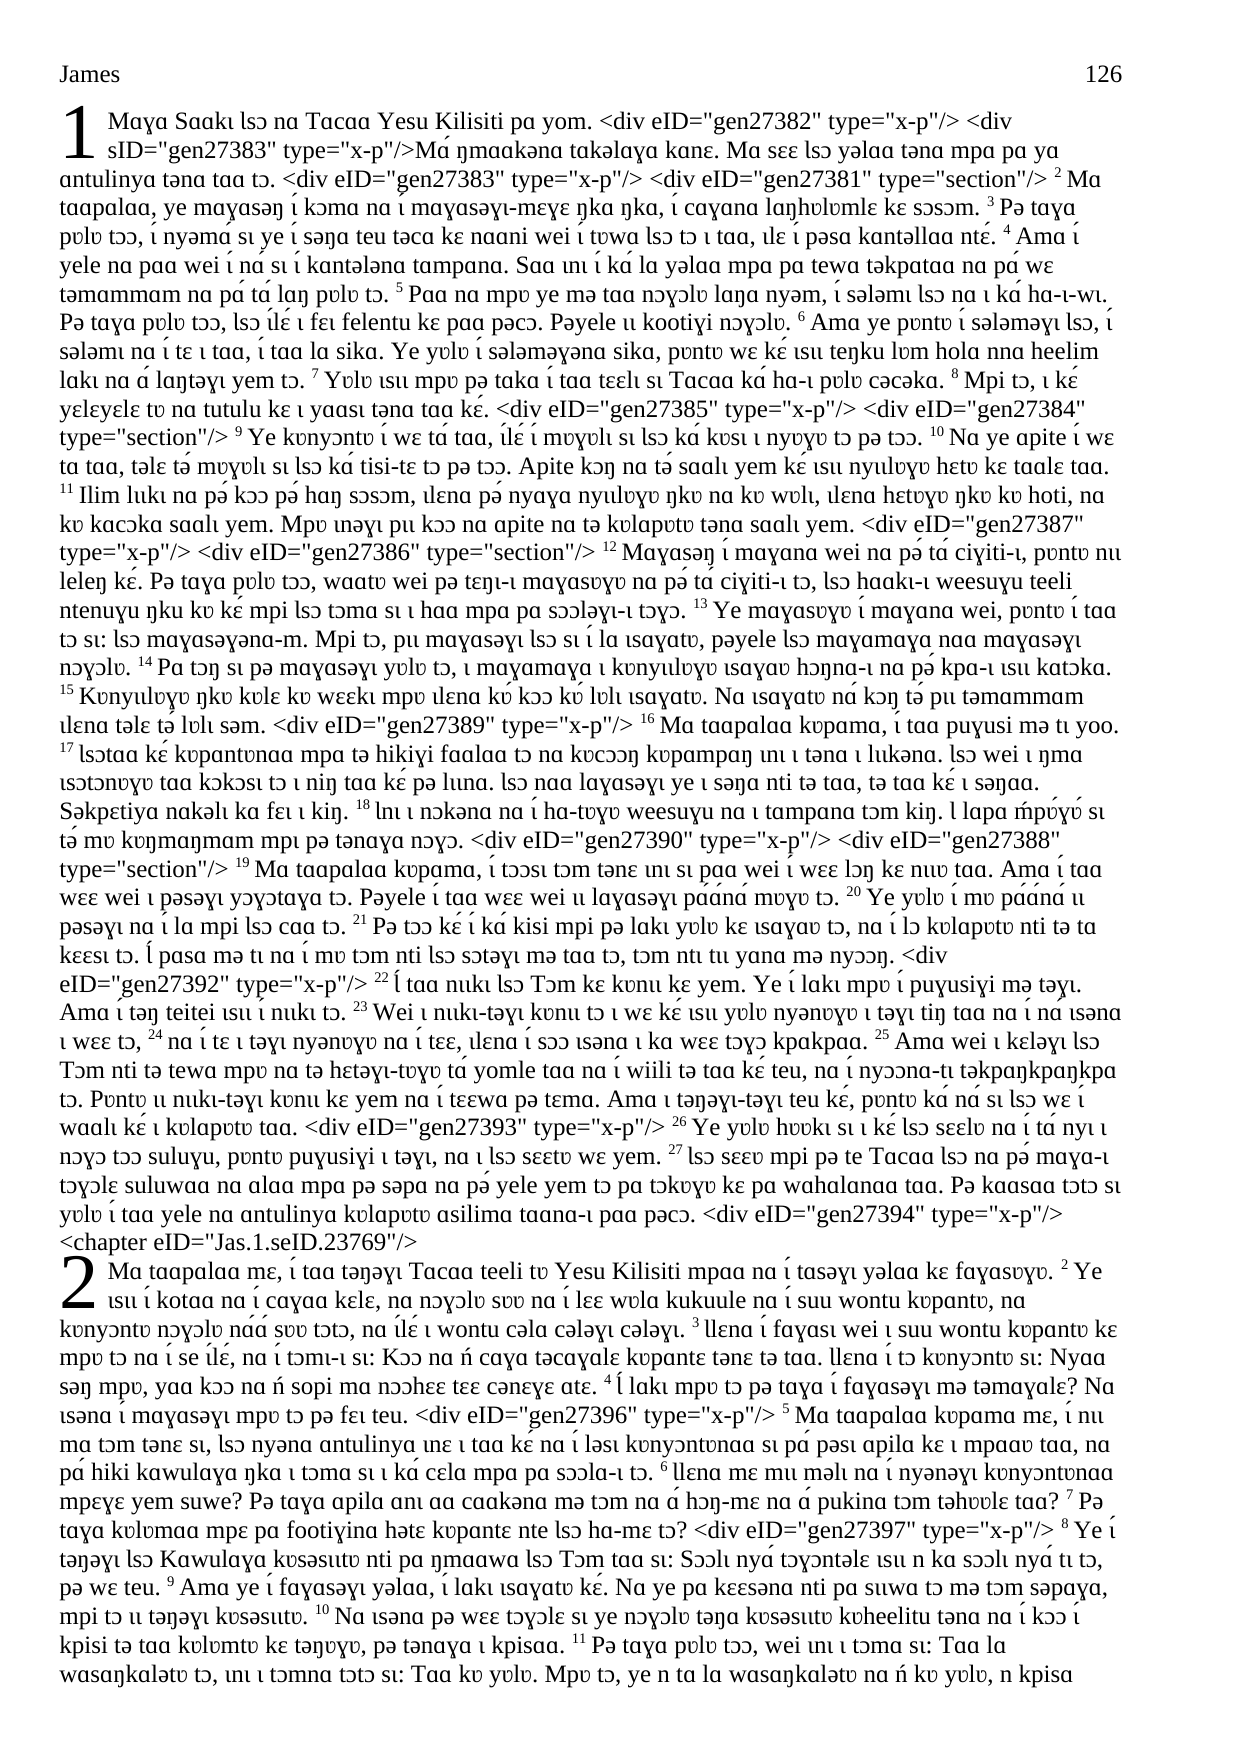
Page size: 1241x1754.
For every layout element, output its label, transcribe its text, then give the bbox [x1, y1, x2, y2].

text 1Mɑɣɑ Sɑɑkɩ Ɩsɔ nɑ Tɑcɑɑ Yesu Kilisiti pɑ yom. <div eID="gen27382" type="x-p"/> <div sID="gen27383" type="x-p"/>Mɑ́ ŋmɑɑkǝnɑ tɑkǝlɑɣɑ kɑnɛ. Mɑ sɛɛ Ɩsɔ yǝlɑɑ tǝnɑ mpɑ pɑ yɑ ɑntulinyɑ tǝnɑ tɑɑ tɔ. <div eID="gen27383" type="x-p"/> <div eID="gen27381" type="section"/> 2 Mɑ tɑɑpɑlɑɑ, ye mɑɣɑsǝŋ ɩ́ kɔmɑ nɑ ɩ́ mɑɣɑsǝɣɩ-mɛɣɛ ŋkɑ ŋkɑ, ɩ́ cɑɣɑnɑ lɑŋhʋlʋmlɛ kɛ sɔsɔm. 3 Pǝ tɑɣɑ pʋlʋ tɔɔ, ɩ́ nyǝmɑ́ sɩ ye ɩ́ sǝŋɑ teu tǝcɑ kɛ nɑɑni wei ɩ́ tʋwɑ Ɩsɔ tɔ ɩ tɑɑ, ɩlɛ ɩ́ pǝsɑ kɑntǝllɑɑ ntɛ́. 4 Amɑ ɩ́ yele nɑ pɑɑ wei ɩ́ nɑ́ sɩ ɩ́ kɑntǝlǝnɑ tɑmpɑnɑ. Sɑɑ ɩnɩ ɩ́ kɑ́ lɑ yǝlɑɑ mpɑ pɑ tewɑ tǝkpɑtɑɑ nɑ pɑ́ wɛ tǝmɑmmɑm nɑ pɑ́ tɑ́ lɑŋ pʋlʋ tɔ. 5 Pɑɑ nɑ mpʋ ye mǝ tɑɑ nɔɣɔlʋ lɑŋɑ nyǝm, ɩ́ sǝlǝmɩ Ɩsɔ nɑ ɩ kɑ́ hɑ-ɩ-wɩ. Pǝ tɑɣɑ pʋlʋ tɔɔ, Ɩsɔ ɩ́lɛ́ ɩ fɛɩ felentu kɛ pɑɑ pǝcɔ. Pǝyele ɩɩ kootiɣi nɔɣɔlʋ. 6 Amɑ ye pʋntʋ ɩ́ sǝlǝmǝɣɩ Ɩsɔ, ɩ́ sǝlǝmɩ nɑ ɩ́ tɛ ɩ tɑɑ, ɩ́ tɑɑ lɑ sikɑ. Ye yʋlʋ ɩ́ sǝlǝmǝɣǝnɑ sikɑ, pʋntʋ wɛ kɛ́ ɩsɩɩ teŋku lʋm holɑ nnɑ heelim lɑkɩ nɑ ɑ́ lɑŋtǝɣɩ yem tɔ. 7 Yʋlʋ ɩsɩɩ mpʋ pǝ tɑkɑ ɩ́ tɑɑ tɛɛlɩ sɩ Tɑcɑɑ kɑ́ hɑ-ɩ pʋlʋ cǝcǝkɑ. 8 Mpi tɔ, ɩ kɛ́ yɛlɛyɛlɛ tʋ nɑ tutulu kɛ ɩ yɑɑsɩ tǝnɑ tɑɑ kɛ́. <div eID="gen27385" type="x-p"/> <div eID="gen27384" type="section"/> 9 Ye kʋnyɔntʋ ɩ́ wɛ tɑ́ tɑɑ, ɩ́lɛ́ ɩ́ mʋɣʋlɩ sɩ Ɩsɔ kɑ́ kʋsɩ ɩ nyʋɣʋ tɔ pǝ tɔɔ. 10 Nɑ ye ɑpite ɩ́ wɛ tɑ tɑɑ, tǝlɛ tǝ́ mʋɣʋlɩ sɩ Ɩsɔ kɑ́ tisi-tɛ tɔ pǝ tɔɔ. Apite kɔŋ nɑ tǝ́ sɑɑlɩ yem kɛ́ ɩsɩɩ nyɩɩlʋɣʋ hɛtʋ kɛ tɑɑlɛ tɑɑ. 11 Ilim lɩɩkɩ nɑ pǝ́ kɔɔ pǝ́ hɑŋ sɔsɔm, ɩlɛnɑ pǝ́ nyɑɣɑ nyɩɩlʋɣʋ ŋkʋ nɑ kʋ wʋlɩ, ɩlɛnɑ hɛtʋɣʋ ŋkʋ kʋ hoti, nɑ kʋ kɑcɔkɑ sɑɑlɩ yem. Mpʋ ɩnǝɣɩ pɩɩ kɔɔ nɑ ɑpite nɑ tǝ kʋlɑpʋtʋ tǝnɑ sɑɑlɩ yem. <div eID="gen27387" type="x-p"/> <div eID="gen27386" type="section"/> 12 Mɑɣɑsǝŋ ɩ́ mɑɣɑnɑ wei nɑ pǝ́ tɑ́ ciɣiti-ɩ, pʋntʋ nɩɩ leleŋ kɛ́. Pǝ tɑɣɑ pʋlʋ tɔɔ, wɑɑtʋ wei pǝ tɛŋɩ-ɩ mɑɣɑsʋɣʋ nɑ pǝ́ tɑ́ ciɣiti-ɩ tɔ, Ɩsɔ hɑɑkɩ-ɩ weesuɣu teeli ntenuɣu ŋku kʋ kɛ́ mpi Ɩsɔ tɔmɑ sɩ ɩ hɑɑ mpɑ pɑ sɔɔlǝɣɩ-ɩ tɔɣɔ. 13 Ye mɑɣɑsʋɣʋ ɩ́ mɑɣɑnɑ wei, pʋntʋ ɩ́ tɑɑ tɔ sɩ: Ɩsɔ mɑɣɑsǝɣǝnɑ-m. Mpi tɔ, pɩɩ mɑɣɑsǝɣɩ Ɩsɔ sɩ ɩ́ lɑ ɩsɑɣɑtʋ, pǝyele Ɩsɔ mɑɣɑmɑɣɑ nɑɑ mɑɣɑsǝɣɩ nɔɣɔlʋ. 14 Pɑ tɔŋ sɩ pǝ mɑɣɑsǝɣɩ yʋlʋ tɔ, ɩ mɑɣɑmɑɣɑ ɩ kʋnyɩɩlʋɣʋ ɩsɑɣɑʋ hɔŋnɑ-ɩ nɑ pǝ́ kpɑ-ɩ ɩsɩɩ kɑtɔkɑ. 15 Kʋnyɩɩlʋɣʋ ŋkʋ kʋlɛ kʋ wɛɛkɩ mpʋ ɩlɛnɑ kʋ́ kɔɔ kʋ́ lʋlɩ ɩsɑɣɑtʋ. Nɑ ɩsɑɣɑtʋ nɑ́ kɔŋ tǝ́ pɩɩ tǝmɑmmɑm ɩlɛnɑ tǝlɛ tǝ́ lʋlɩ sǝm. <div eID="gen27389" type="x-p"/> 16 Mɑ tɑɑpɑlɑɑ kʋpɑmɑ, ɩ́ tɑɑ puɣusi mǝ tɩ yoo. 17 Ɩsɔtɑɑ kɛ́ kʋpɑntʋnɑɑ mpɑ tǝ hikiɣi fɑɑlɑɑ tɔ nɑ kʋcɔɔŋ kʋpɑmpɑŋ ɩnɩ ɩ tǝnɑ ɩ lɩɩkǝnɑ. Ɩsɔ wei ɩ ŋmɑ ɩsɔtɔnʋɣʋ tɑɑ kɔkɔsɩ tɔ ɩ niŋ tɑɑ kɛ́ pǝ lɩɩnɑ. Ɩsɔ nɑɑ lɑɣɑsǝɣɩ ye ɩ sǝŋɑ nti tǝ tɑɑ, tǝ tɑɑ kɛ́ ɩ sǝŋɑɑ. Sǝkpɛtiyɑ nɑkǝlɩ kɑ fɛɩ ɩ kiŋ. 18 Ɩnɩ ɩ nɔkǝnɑ nɑ ɩ́ hɑ-tʋɣʋ weesuɣu nɑ ɩ tɑmpɑnɑ tɔm kiŋ. Ɩ lɑpɑ ḿpʋ́ɣʋ́ sɩ tǝ́ mʋ kʋŋmɑŋmɑm mpɩ pǝ tǝnɑɣɑ nɔɣɔ. <div eID="gen27390" type="x-p"/> <div eID="gen27388" type="section"/> 19 Mɑ tɑɑpɑlɑɑ kʋpɑmɑ, ɩ́ tɔɔsɩ tɔm tǝnɛ ɩnɩ sɩ pɑɑ wei ɩ́ wɛɛ lɔŋ kɛ nɩɩʋ tɑɑ. Amɑ ɩ́ tɑɑ wɛɛ wei ɩ pǝsǝɣɩ yɔɣɔtɑɣɑ tɔ. Pǝyele ɩ́ tɑɑ wɛɛ wei ɩɩ lɑɣɑsǝɣɩ pɑ́ɑ́nɑ́ mʋɣʋ tɔ. 20 Ye yʋlʋ ɩ́ mʋ pɑ́ɑ́nɑ́ ɩɩ pǝsǝɣɩ nɑ ɩ́ lɑ mpi Ɩsɔ cɑɑ tɔ. 21 Pǝ tɔɔ kɛ́ ɩ́ kɑ́ kisi mpi pǝ lɑkɩ yʋlʋ kɛ ɩsɑɣɑʋ tɔ, nɑ ɩ́ lɔ kʋlɑpʋtʋ nti tǝ tɑ kɛɛsɩ tɔ. Ɩ́ pɑsɑ mǝ tɩ nɑ ɩ́ mʋ tɔm nti Ɩsɔ sɔtǝɣɩ mǝ tɑɑ tɔ, tɔm ntɩ tɩɩ yɑnɑ mǝ nyɔɔŋ. <div eID="gen27392" type="x-p"/> 22 Ɩ́ tɑɑ nɩɩkɩ Ɩsɔ Tɔm kɛ kʋnɩɩ kɛ yem. Ye ɩ́ lɑkɩ mpʋ ɩ́ puɣusiɣi mǝ tǝɣɩ. Amɑ ɩ́ tǝŋ teitei ɩsɩɩ ɩ́ nɩɩkɩ tɔ. 23 Wei ɩ nɩɩkɩ-tǝɣɩ kʋnɩɩ tɔ ɩ wɛ kɛ́ ɩsɩɩ yʋlʋ nyǝnʋɣʋ ɩ tǝɣɩ tiŋ tɑɑ nɑ ɩ́ nɑ́ ɩsǝnɑ ɩ wɛɛ tɔ, 24 nɑ ɩ́ tɛ ɩ tǝɣɩ nyǝnʋɣʋ nɑ ɩ́ tɛɛ, ɩlɛnɑ ɩ́ sɔɔ ɩsǝnɑ ɩ kɑ wɛɛ tɔɣɔ kpɑkpɑɑ. 25 Amɑ wei ɩ kɛlǝɣɩ Ɩsɔ Tɔm nti tǝ tewɑ mpʋ nɑ tǝ hɛtǝɣɩ-tʋɣʋ tɑ́ yomle tɑɑ nɑ ɩ́ wiili tǝ tɑɑ kɛ́ teu, nɑ ɩ́ nyɔɔnɑ-tɩ tǝkpɑŋkpɑŋkpɑ tɔ. Pʋntʋ ɩɩ nɩɩkɩ-tǝɣɩ kʋnɩɩ kɛ yem nɑ ɩ́ tɛɛwɑ pǝ tɛmɑ. Amɑ ɩ tǝŋǝɣɩ-tǝɣɩ teu kɛ́, pʋntʋ kɑ́ nɑ́ sɩ Ɩsɔ wɛ ɩ́ wɑɑlɩ kɛ́ ɩ kʋlɑpʋtʋ tɑɑ. <div eID="gen27393" type="x-p"/> 26 Ye yʋlʋ hʋʋkɩ sɩ ɩ kɛ́ Ɩsɔ sɛɛlʋ nɑ ɩ́ tɑ́ nyɩ ɩ nɔɣɔ tɔɔ suluɣu, pʋntʋ puɣusiɣi ɩ tǝɣɩ, nɑ ɩ Ɩsɔ sɛɛtʋ wɛ yem. 27 Ɩsɔ sɛɛʋ mpi pǝ te Tɑcɑɑ Ɩsɔ nɑ pǝ́ mɑɣɑ-ɩ tɔɣɔlɛ suluwɑɑ nɑ ɑlɑɑ mpɑ pǝ sǝpɑ nɑ pǝ́ yele yem tɔ pɑ tɔkʋɣʋ kɛ pɑ wɑhɑlɑnɑɑ tɑɑ. Pǝ kɑɑsɑɑ tɔtɔ sɩ yʋlʋ ɩ́ tɑɑ yele nɑ ɑntulinyɑ kʋlɑpʋtʋ ɑsilimɑ tɑɑnɑ-ɩ pɑɑ pǝcɔ. <div eID="gen27394" type="x-p"/> <chapter eID="Jas.1.seID.23769"/> [59, 106, 1122, 1256]
text 2Mɑ tɑɑpɑlɑɑ mɛ, ɩ́ tɑɑ tǝŋǝɣɩ Tɑcɑɑ teeli tʋ Yesu Kilisiti mpɑɑ nɑ ɩ́ tɑsǝɣɩ yǝlɑɑ kɛ fɑɣɑsʋɣʋ. 2 Ye ɩsɩɩ ɩ́ kotɑɑ nɑ ɩ́ cɑɣɑɑ kɛlɛ, nɑ nɔɣɔlʋ sʋʋ nɑ ɩ́ lɛɛ wʋlɑ kukuule nɑ ɩ́ suu wontu kʋpɑntʋ, nɑ kʋnyɔntʋ nɔɣɔlʋ nɑ́ɑ́ sʋʋ tɔtɔ, nɑ ɩ́lɛ́ ɩ wontu cǝlɑ cǝlǝɣɩ cǝlǝɣɩ. 3 Ɩlɛnɑ ɩ́ fɑɣɑsɩ wei ɩ suu wontu kʋpɑntʋ kɛ mpʋ tɔ nɑ ɩ́ se ɩ́lɛ́, nɑ ɩ́ tɔmɩ-ɩ sɩ: Kɔɔ nɑ ń cɑɣɑ tǝcɑɣɑlɛ kʋpɑntɛ tǝnɛ tǝ tɑɑ. Ɩlɛnɑ ɩ́ tɔ kʋnyɔntʋ sɩ: Nyɑɑ sǝŋ mpʋ, yɑɑ kɔɔ nɑ ń sopi mɑ nɔɔhɛɛ tɛɛ cǝnɛɣɛ ɑtɛ. 4 Ɩ́ lɑkɩ mpʋ tɔ pǝ tɑɣɑ ɩ́ fɑɣɑsǝɣɩ mǝ tǝmɑɣɑlɛ? Nɑ ɩsǝnɑ ɩ́ mɑɣɑsǝɣɩ mpʋ tɔ pǝ fɛɩ teu. <div eID="gen27396" type="x-p"/> 5 Mɑ tɑɑpɑlɑɑ kʋpɑmɑ mɛ, ɩ́ nɩɩ mɑ tɔm tǝnɛ sɩ, Ɩsɔ nyǝnɑ ɑntulinyɑ ɩnɛ ɩ tɑɑ kɛ́ nɑ ɩ́ lǝsɩ kʋnyɔntʋnɑɑ sɩ pɑ́ pǝsɩ ɑpilɑ kɛ ɩ mpɑɑʋ tɑɑ, nɑ pɑ́ hiki kɑwulɑɣɑ ŋkɑ ɩ tɔmɑ sɩ ɩ kɑ́ cɛlɑ mpɑ pɑ sɔɔlɑ-ɩ tɔ. 6 Ɩlɛnɑ mɛ mɩɩ mǝlɩ nɑ ɩ́ nyǝnǝɣɩ kʋnyɔntʋnɑɑ mpɛɣɛ yem suwe? Pǝ tɑɣɑ ɑpilɑ ɑnɩ ɑɑ cɑɑkǝnɑ mǝ tɔm nɑ ɑ́ hɔŋ-mɛ nɑ ɑ́ pukinɑ tɔm tǝhʋʋlɛ tɑɑ? 7 Pǝ tɑɣɑ kʋlʋmɑɑ mpɛ pɑ footiɣinɑ hǝtɛ kʋpɑntɛ nte Ɩsɔ hɑ-mɛ tɔ? <div eID="gen27397" type="x-p"/> 8 Ye ɩ́ tǝŋǝɣɩ Ɩsɔ Kɑwulɑɣɑ kʋsǝsɩɩtʋ nti pɑ ŋmɑɑwɑ Ɩsɔ Tɔm tɑɑ sɩ: Sɔɔlɩ nyɑ́ tɔɣɔntǝlɛ ɩsɩɩ n kɑ sɔɔlɩ nyɑ́ tɩ tɔ, pǝ wɛ teu. 9 Amɑ ye ɩ́ fɑɣɑsǝɣɩ yǝlɑɑ, ɩ́ lɑkɩ ɩsɑɣɑtʋ kɛ́. Nɑ ye pɑ kɛɛsǝnɑ nti pɑ sɩɩwɑ tɔ mǝ tɔm sǝpɑɣɑ, mpi tɔ ɩɩ tǝŋǝɣɩ kʋsǝsɩɩtʋ. 10 Nɑ ɩsǝnɑ pǝ wɛɛ tɔɣɔlɛ sɩ ye nɔɣɔlʋ tǝŋɑ kʋsǝsɩɩtʋ kʋheelitu tǝnɑ nɑ ɩ́ kɔɔ ɩ́ kpisi tǝ tɑɑ kʋlʋmtʋ kɛ tǝŋʋɣʋ, pǝ tǝnɑɣɑ ɩ kpisɑɑ. 11 Pǝ tɑɣɑ pʋlʋ tɔɔ, wei ɩnɩ ɩ tɔmɑ sɩ: Tɑɑ lɑ wɑsɑŋkɑlǝtʋ tɔ, ɩnɩ ɩ tɔmnɑ tɔtɔ sɩ: Tɑɑ kʋ yʋlʋ. Mpʋ tɔ, ye n tɑ lɑ wɑsɑŋkɑlǝtʋ nɑ ń kʋ yʋlʋ, n kpisɑ [59, 1256, 1122, 1687]
